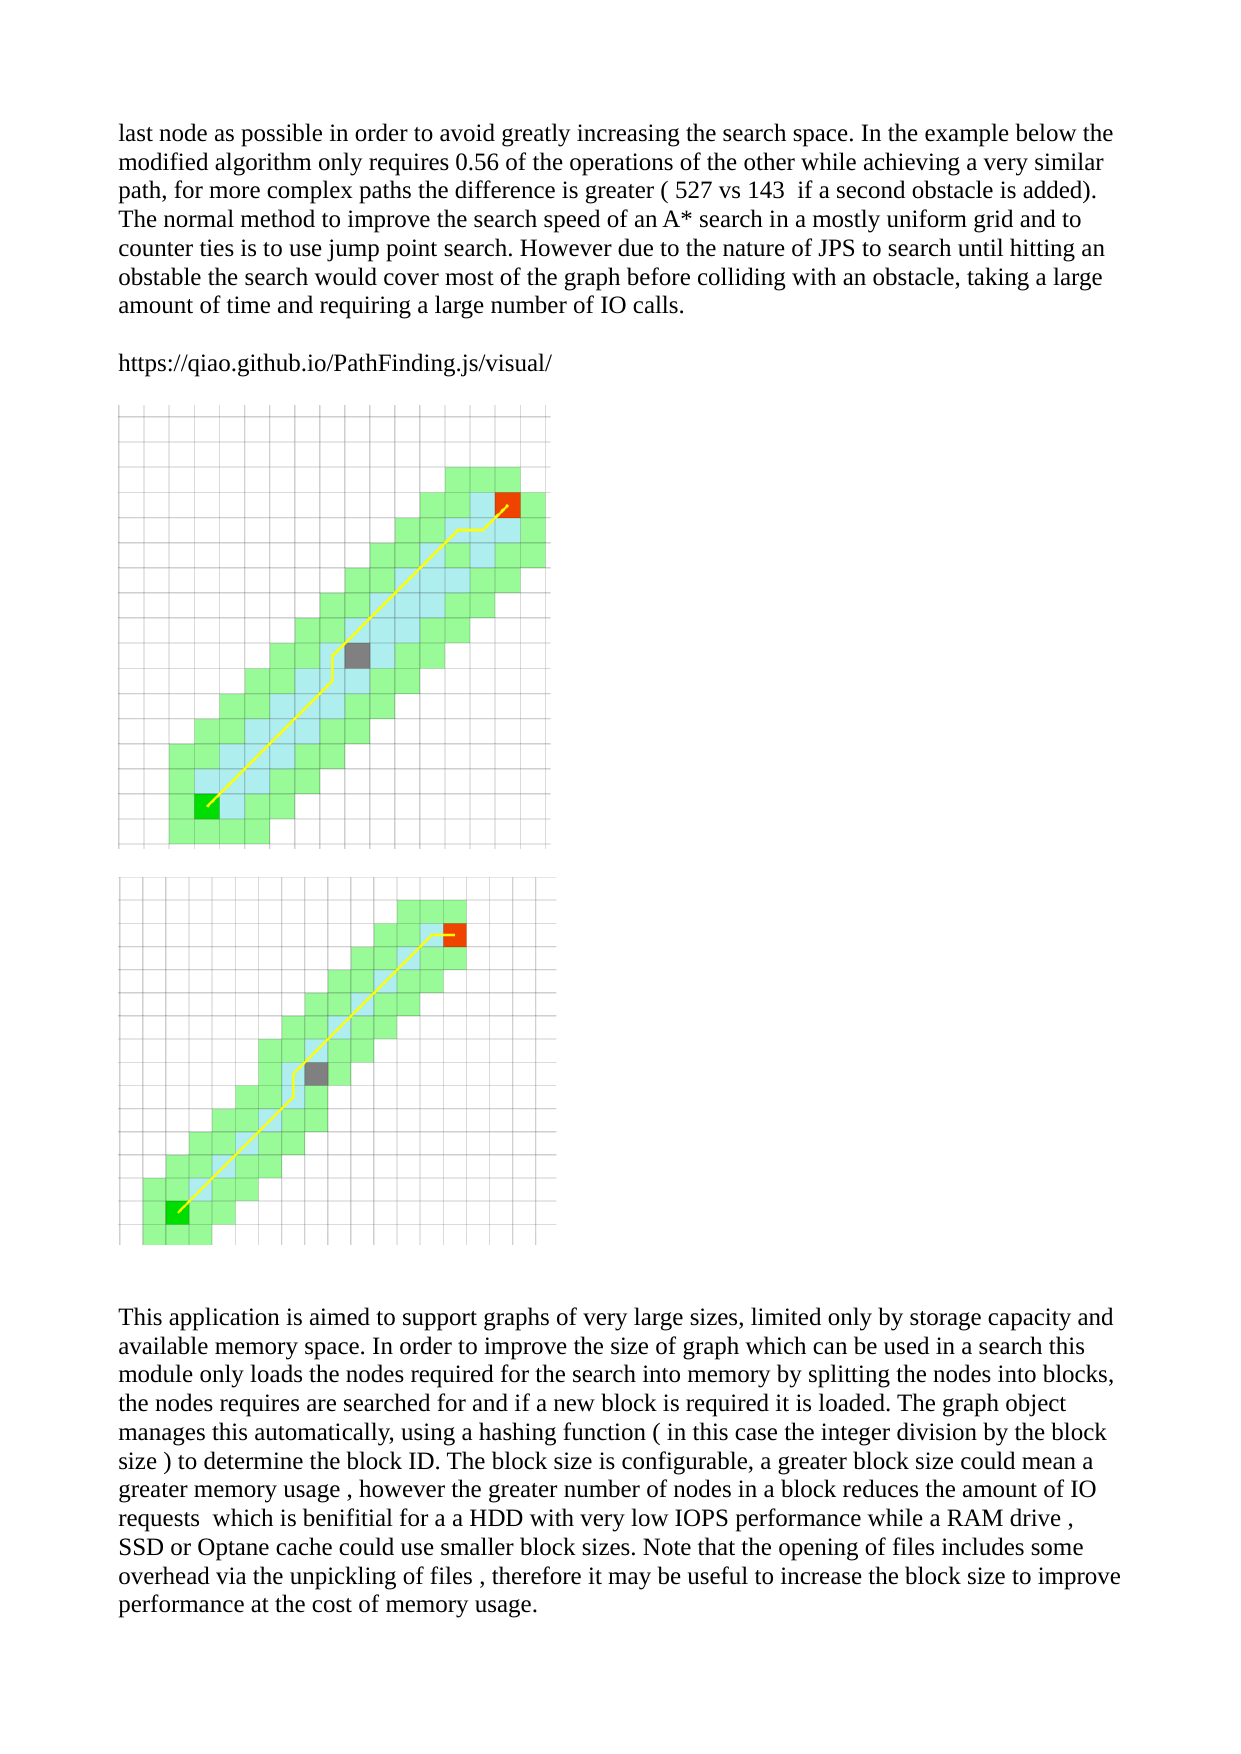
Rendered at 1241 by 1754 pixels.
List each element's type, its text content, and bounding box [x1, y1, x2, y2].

picture [118, 877, 557, 1245]
picture [118, 405, 551, 849]
text This application is aimed to support graphs of very large sizes, limited only by storage capacity and available memory space. In order to improve the size of graph which can be used in a search this module only loads the nodes required for the search into memory by splitting the nodes into blocks, the nodes requires are searched for and if a new block is required it is loaded. The graph object manages this automatically, using a hashing function ( in this case the integer division by the block size ) to determine the block ID. The block size is configurable, a greater block size could mean a greater memory usage , however the greater number of nodes in a block reduces the amount of IO requests which is benifitial for a a HDD with very low IOPS performance while a RAM drive , SSD or Optane cache could use smaller block sizes. Note that the opening of files includes some overhead via the unpickling of files , therefore it may be useful to increase the block size to improve performance at the cost of memory usage. [118, 1302, 1122, 1618]
text last node as possible in order to avoid greatly increasing the search space. In the example below the modified algorithm only requires 0.56 of the operations of the other while achieving a very similar path, for more complex paths the difference is greater ( 527 vs 143 if a second obstacle is added). The normal method to improve the search speed of an A* search in a mostly uniform grid and to counter ties is to use jump point search. However due to the nature of JPS to search until hitting an obstable the search would cover most of the graph before colliding with an obstacle, taking a large amount of time and requiring a large number of IO calls. [118, 118, 1122, 319]
text https://qiao.github.io/PathFinding.js/visual/ [118, 348, 1122, 377]
